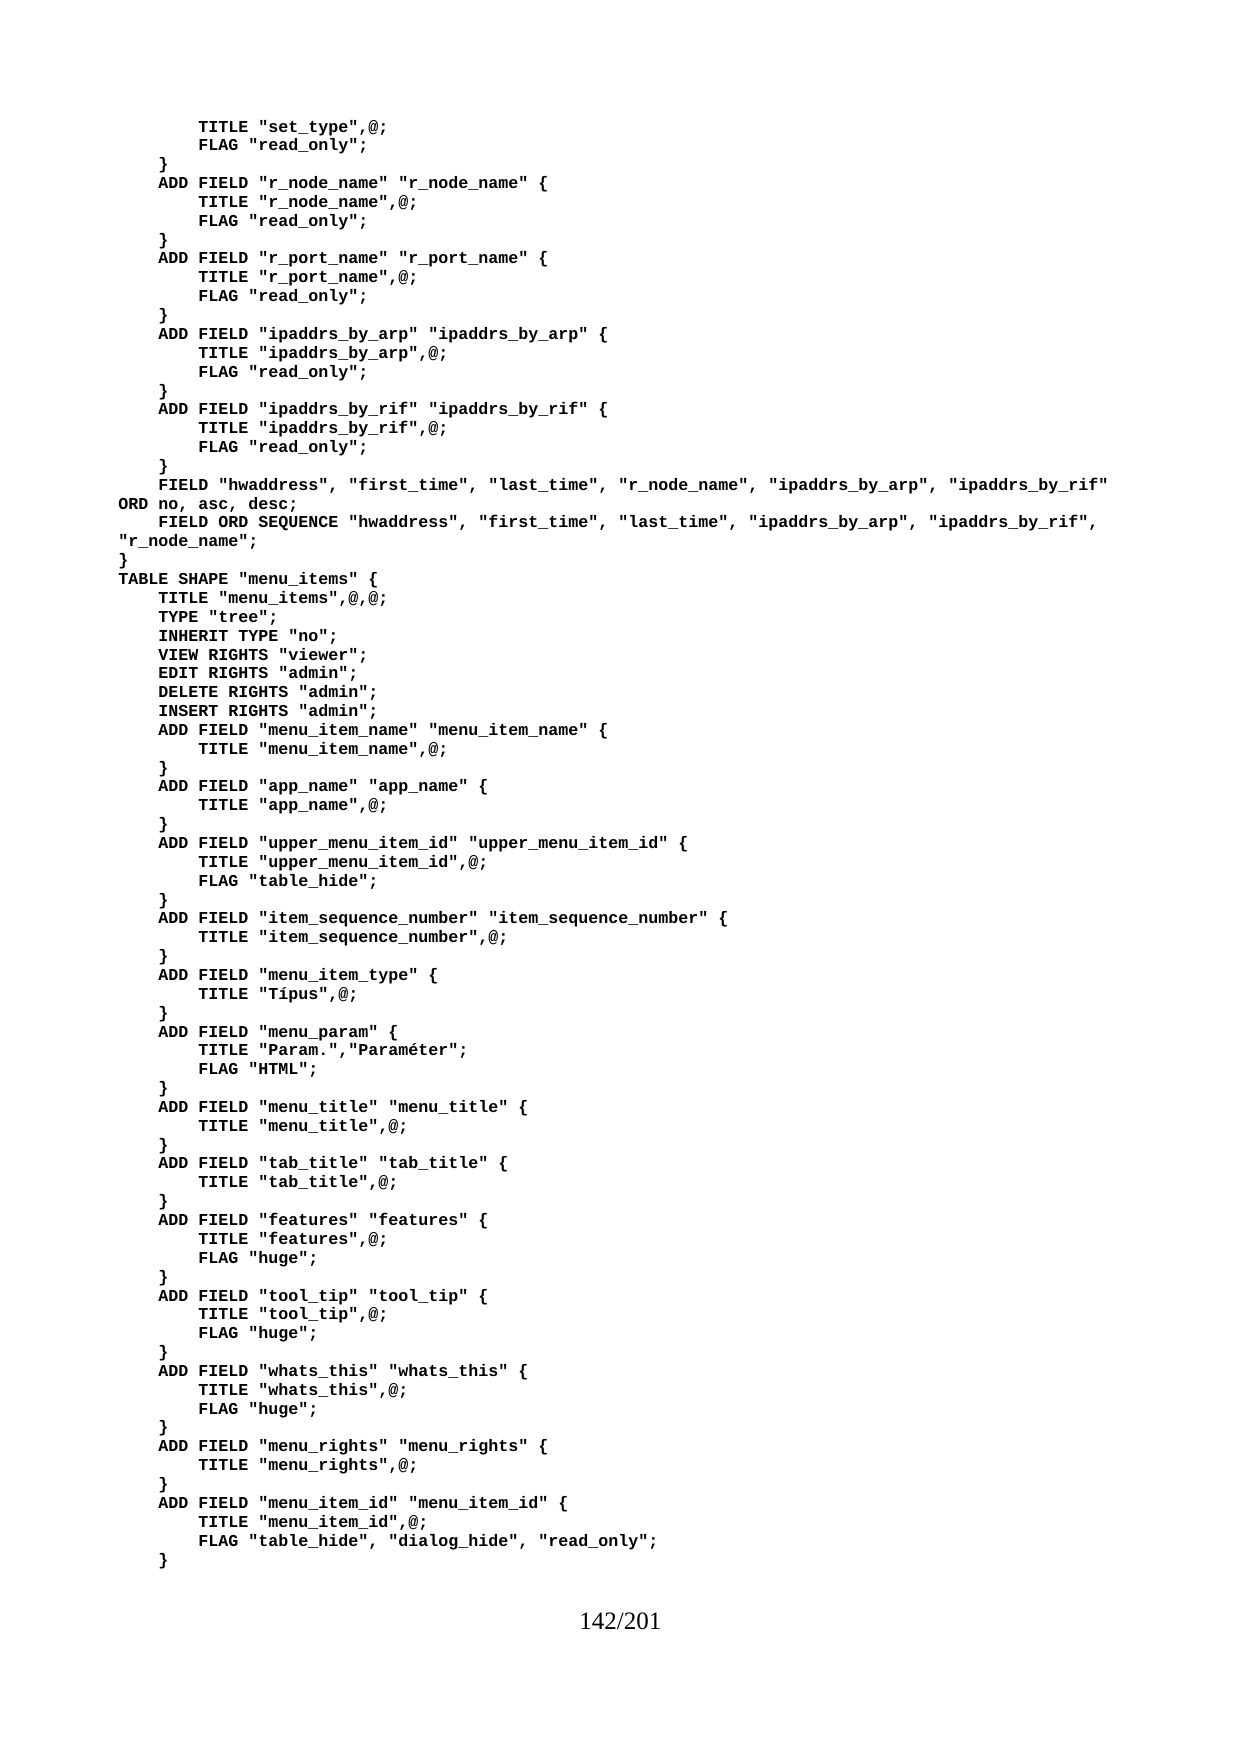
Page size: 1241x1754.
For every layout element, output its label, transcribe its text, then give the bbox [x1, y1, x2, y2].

text FLAG "read_only"; [118, 212, 1122, 231]
text TABLE SHAPE "menu_items" { [118, 571, 1122, 589]
text TITLE "Típus",@; [118, 985, 1122, 1004]
text } [118, 1080, 1122, 1098]
text TITLE "ipaddrs_by_rif",@; [118, 420, 1122, 439]
text } [118, 1193, 1122, 1212]
text } [118, 948, 1122, 967]
text } [118, 1419, 1122, 1438]
text } [118, 156, 1122, 175]
text } [118, 759, 1122, 778]
text VIEW RIGHTS "viewer"; [118, 646, 1122, 665]
text } [118, 307, 1122, 326]
text ADD FIELD "menu_rights" "menu_rights" { [118, 1438, 1122, 1457]
text } [118, 1136, 1122, 1155]
text } [118, 1476, 1122, 1494]
text FLAG "huge"; [118, 1400, 1122, 1419]
text TITLE "set_type",@; [118, 118, 1122, 137]
text TITLE "ipaddrs_by_arp",@; [118, 344, 1122, 363]
text TITLE "menu_item_id",@; [118, 1513, 1122, 1532]
text ADD FIELD "menu_item_type" { [118, 967, 1122, 985]
text TYPE "tree"; [118, 608, 1122, 627]
text ADD FIELD "r_port_name" "r_port_name" { [118, 250, 1122, 269]
text } [118, 1344, 1122, 1362]
text TITLE "tool_tip",@; [118, 1306, 1122, 1325]
text TITLE "item_sequence_number",@; [118, 929, 1122, 948]
text TITLE "menu_item_name",@; [118, 740, 1122, 759]
text TITLE "upper_menu_item_id",@; [118, 853, 1122, 872]
text } [118, 231, 1122, 250]
text TITLE "whats_this",@; [118, 1381, 1122, 1400]
text FLAG "HTML"; [118, 1061, 1122, 1080]
text FLAG "read_only"; [118, 137, 1122, 156]
text DELETE RIGHTS "admin"; [118, 684, 1122, 703]
text } [118, 816, 1122, 834]
text TITLE "r_node_name",@; [118, 193, 1122, 212]
text TITLE "r_port_name",@; [118, 269, 1122, 288]
text ADD FIELD "menu_param" { [118, 1023, 1122, 1042]
text } [118, 1004, 1122, 1023]
text TITLE "menu_items",@,@; [118, 589, 1122, 608]
text ADD FIELD "app_name" "app_name" { [118, 778, 1122, 797]
text FIELD "hwaddress", "first_time", "last_time", "r_node_name", "ipaddrs_by_arp", "ipaddrs_by_rif" ORD no, asc, desc; [118, 476, 1122, 514]
text ADD FIELD "item_sequence_number" "item_sequence_number" { [118, 910, 1122, 929]
text ADD FIELD "ipaddrs_by_arp" "ipaddrs_by_arp" { [118, 326, 1122, 344]
text ADD FIELD "upper_menu_item_id" "upper_menu_item_id" { [118, 834, 1122, 853]
text ADD FIELD "tab_title" "tab_title" { [118, 1155, 1122, 1174]
text INSERT RIGHTS "admin"; [118, 703, 1122, 721]
text FLAG "read_only"; [118, 439, 1122, 457]
text EDIT RIGHTS "admin"; [118, 665, 1122, 684]
text } [118, 457, 1122, 476]
text FLAG "read_only"; [118, 288, 1122, 307]
text FIELD ORD SEQUENCE "hwaddress", "first_time", "last_time", "ipaddrs_by_arp", "ipaddrs_by_rif", "r_node_name"; [118, 514, 1122, 552]
text ADD FIELD "menu_title" "menu_title" { [118, 1098, 1122, 1117]
text TITLE "menu_rights",@; [118, 1457, 1122, 1476]
text FLAG "table_hide"; [118, 872, 1122, 891]
text } [118, 1268, 1122, 1287]
text TITLE "Param.","Paraméter"; [118, 1042, 1122, 1061]
text ADD FIELD "whats_this" "whats_this" { [118, 1362, 1122, 1381]
text FLAG "huge"; [118, 1249, 1122, 1268]
text ADD FIELD "features" "features" { [118, 1212, 1122, 1231]
text } [118, 1551, 1122, 1570]
text FLAG "table_hide", "dialog_hide", "read_only"; [118, 1532, 1122, 1551]
text ADD FIELD "tool_tip" "tool_tip" { [118, 1287, 1122, 1306]
text ADD FIELD "ipaddrs_by_rif" "ipaddrs_by_rif" { [118, 401, 1122, 420]
text TITLE "features",@; [118, 1231, 1122, 1249]
text ADD FIELD "menu_item_id" "menu_item_id" { [118, 1494, 1122, 1513]
text TITLE "app_name",@; [118, 797, 1122, 816]
text } [118, 552, 1122, 571]
text } [118, 891, 1122, 910]
text TITLE "menu_title",@; [118, 1117, 1122, 1136]
text INHERIT TYPE "no"; [118, 627, 1122, 646]
text } [118, 382, 1122, 401]
text TITLE "tab_title",@; [118, 1174, 1122, 1193]
text FLAG "read_only"; [118, 363, 1122, 382]
text ADD FIELD "menu_item_name" "menu_item_name" { [118, 721, 1122, 740]
text ADD FIELD "r_node_name" "r_node_name" { [118, 175, 1122, 193]
text FLAG "huge"; [118, 1325, 1122, 1344]
